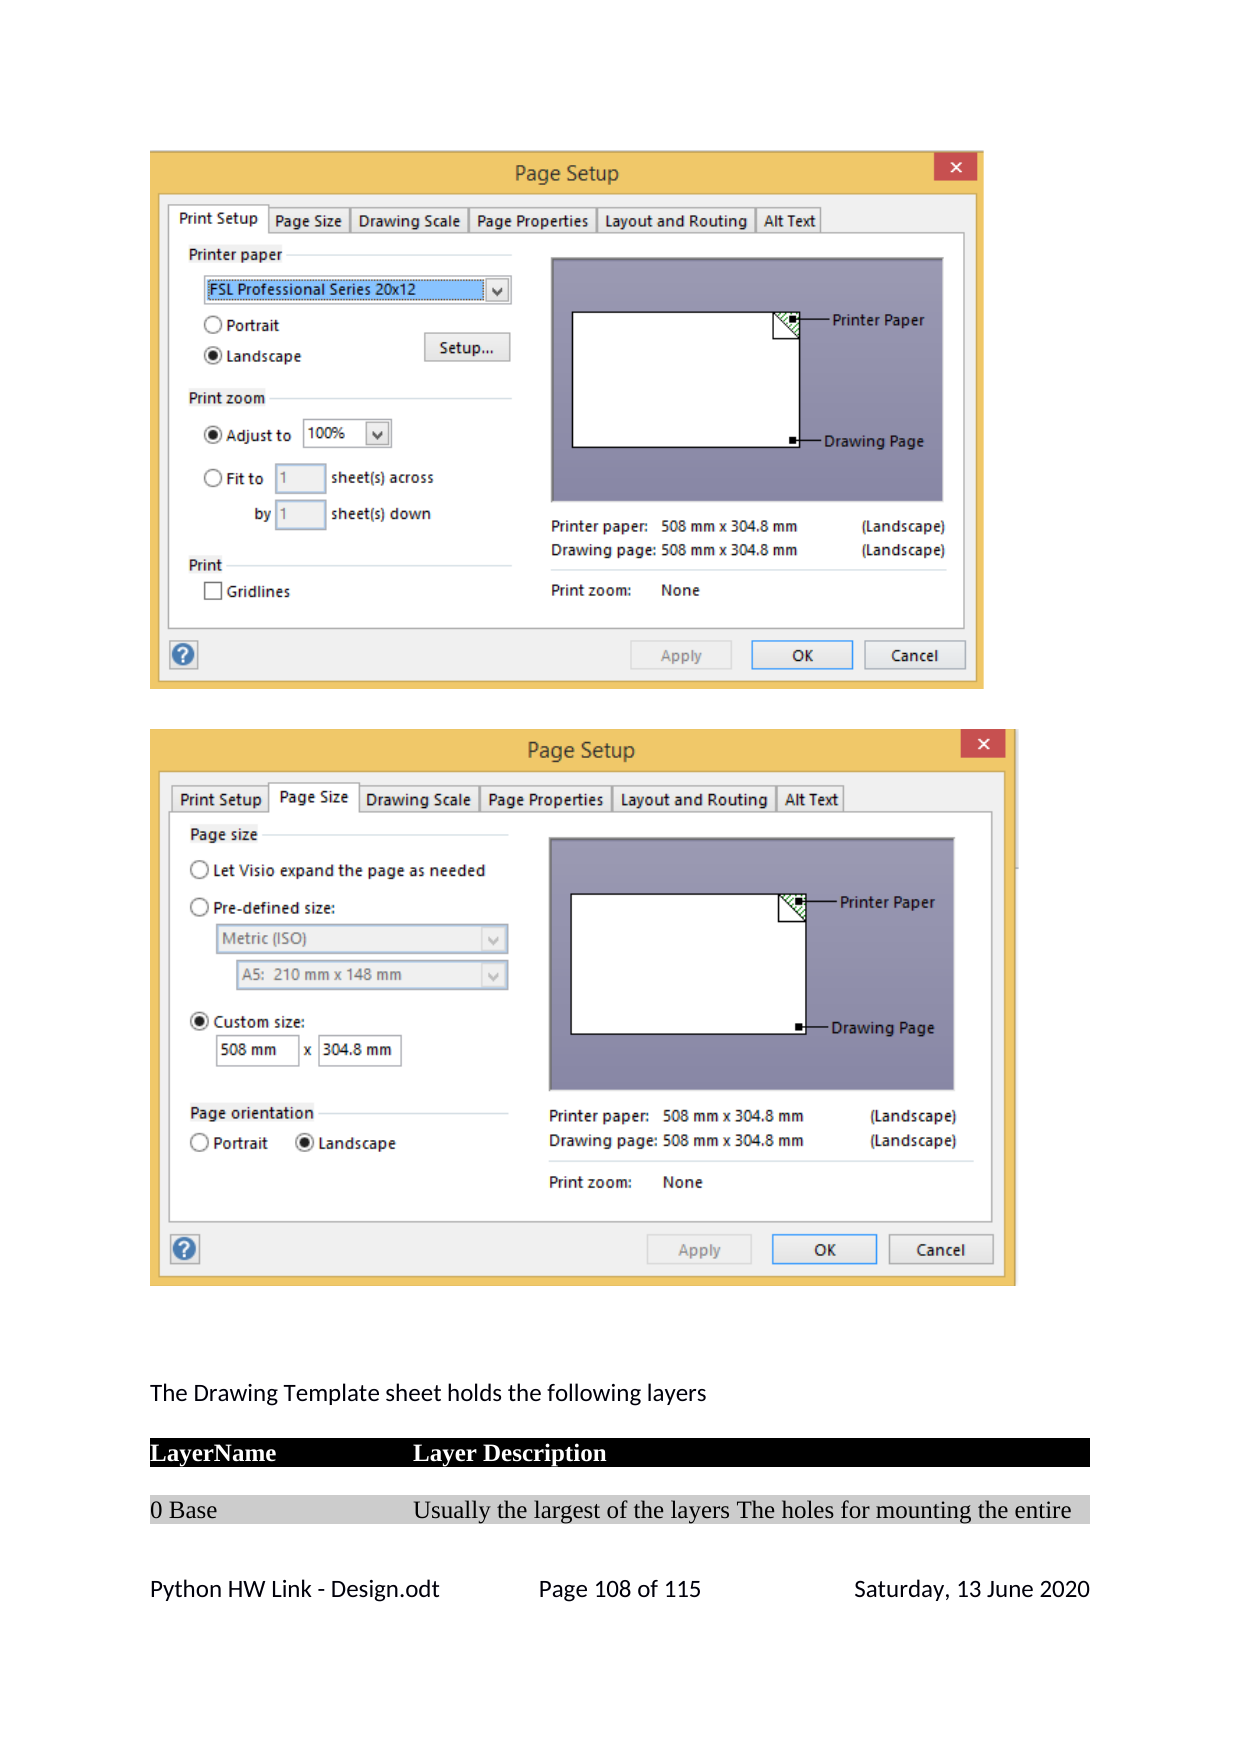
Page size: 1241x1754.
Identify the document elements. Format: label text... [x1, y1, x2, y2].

table_cell [150, 1467, 413, 1495]
table_cell Usually the largest of the layers The holes for mounting the entire [413, 1495, 1090, 1524]
text The Drawing Template sheet holds the following layers [150, 1377, 1090, 1407]
picture [150, 729, 1019, 1286]
picture [150, 150, 984, 689]
table_cell [413, 1467, 1090, 1495]
table_header LayerName [150, 1438, 413, 1467]
table_cell 0 Base [150, 1495, 413, 1524]
table_header Layer Description [413, 1438, 1090, 1467]
